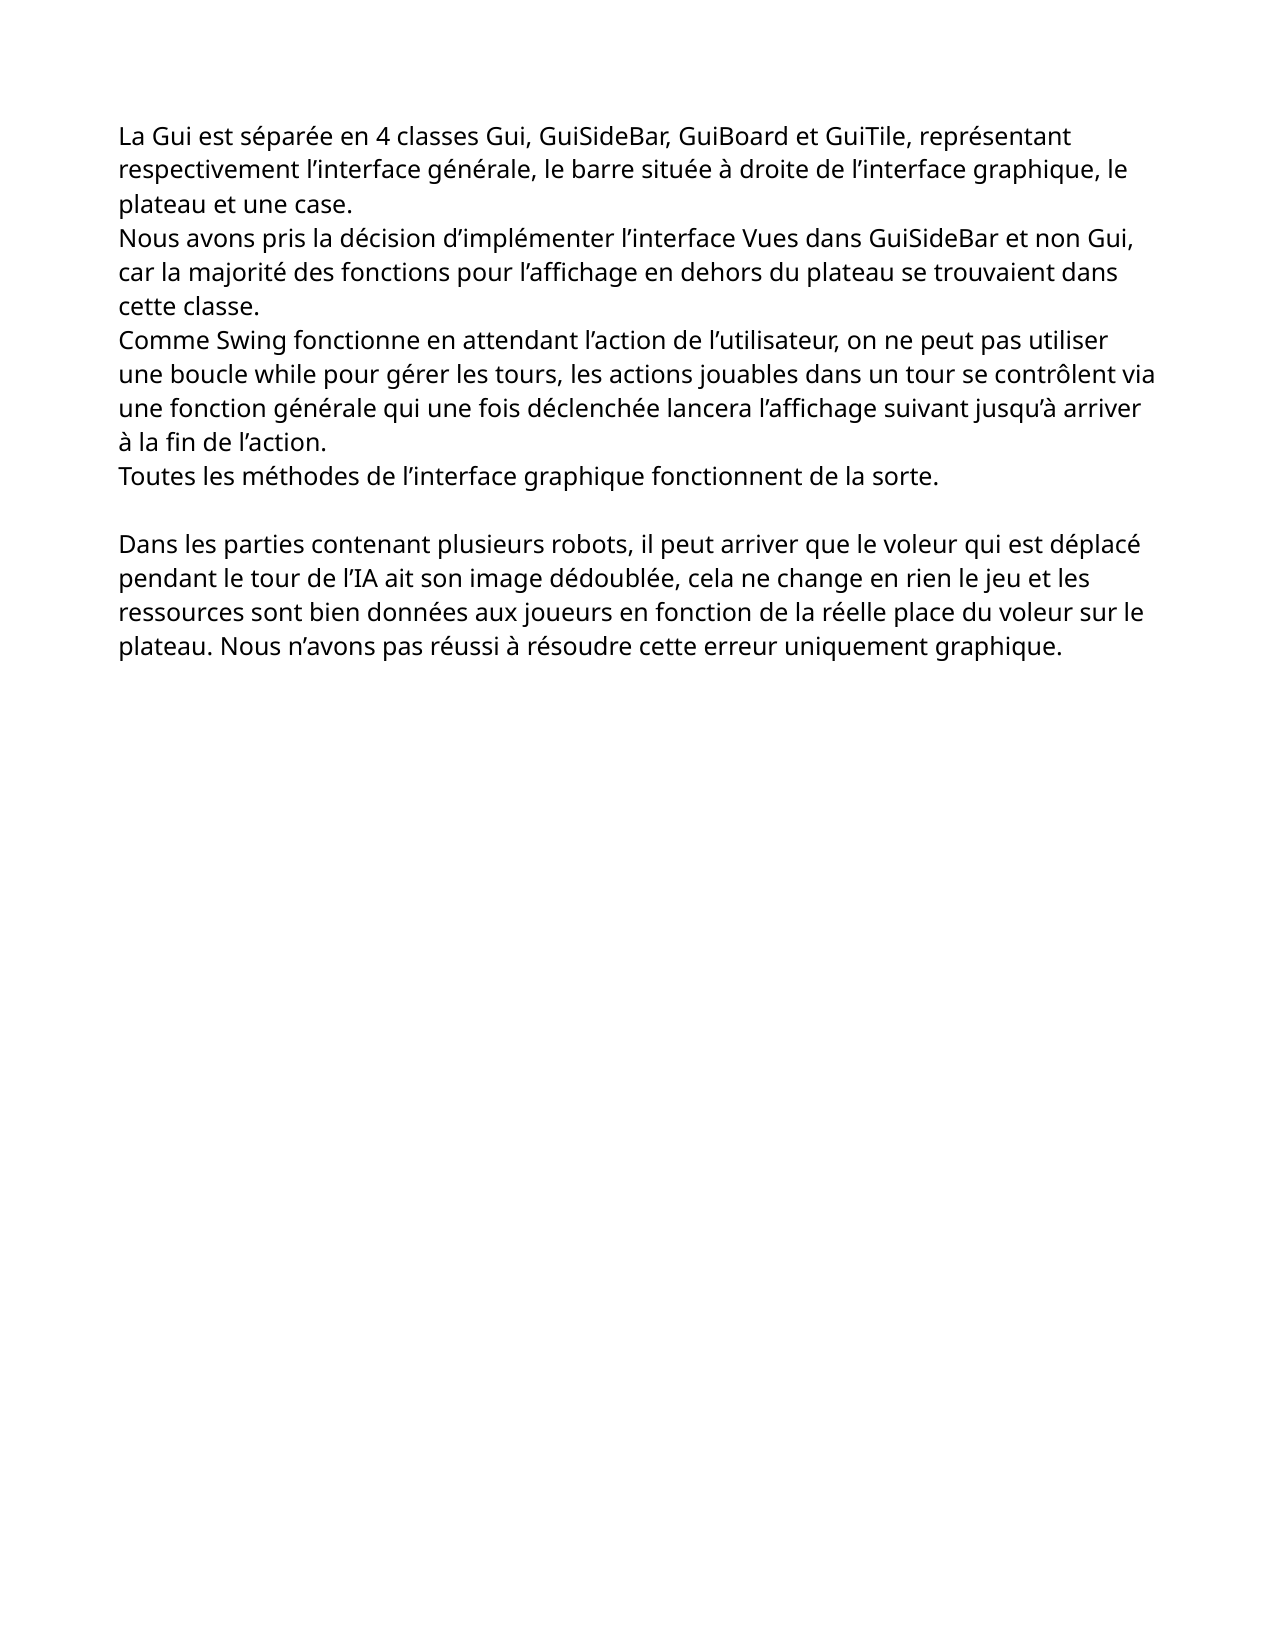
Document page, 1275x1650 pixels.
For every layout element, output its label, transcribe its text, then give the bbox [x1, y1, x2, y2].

text Toutes les méthodes de l’interface graphique fonctionnent de la sorte. [118, 459, 1157, 493]
text Comme Swing fonctionne en attendant l’action de l’utilisateur, on ne peut pas utiliser une boucle while pour gérer les tours, les actions jouables dans un tour se contrôlent via une fonction générale qui une fois déclenchée lancera l’affichage suivant jusqu’à arriver à la fin de l’action. [118, 322, 1157, 459]
text Dans les parties contenant plusieurs robots, il peut arriver que le voleur qui est déplacé pendant le tour de l’IA ait son image dédoublée, cela ne change en rien le jeu et les ressources sont bien données aux joueurs en fonction de la réelle place du voleur sur le plateau. Nous n’avons pas réussi à résoudre cette erreur uniquement graphique. [118, 527, 1157, 663]
text La Gui est séparée en 4 classes Gui, GuiSideBar, GuiBoard et GuiTile, représentant respectivement l’interface générale, le barre située à droite de l’interface graphique, le plateau et une case. [118, 118, 1157, 220]
text Nous avons pris la décision d’implémenter l’interface Vues dans GuiSideBar et non Gui, car la majorité des fonctions pour l’affichage en dehors du plateau se trouvaient dans cette classe. [118, 220, 1157, 322]
